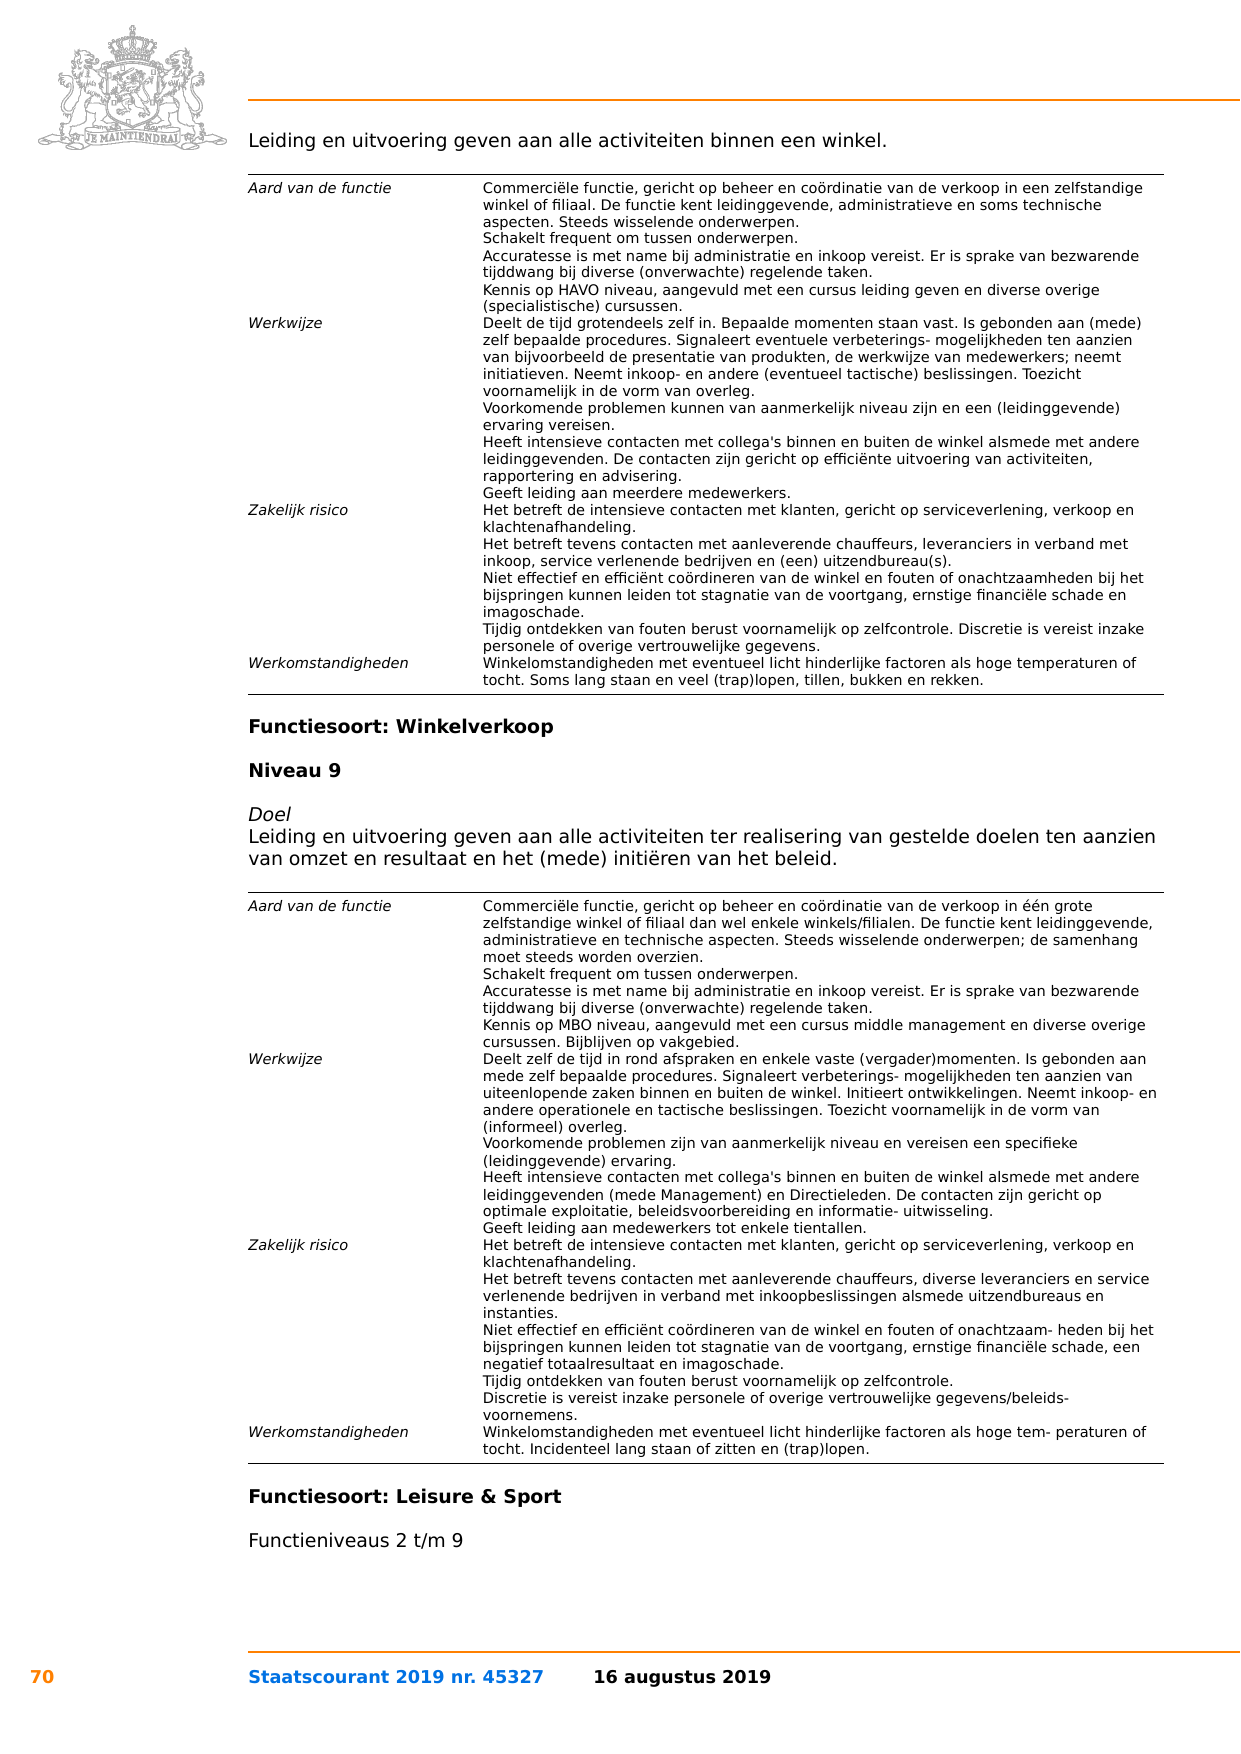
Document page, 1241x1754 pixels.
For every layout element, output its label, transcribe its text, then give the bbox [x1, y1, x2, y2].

table_cell Zakelijk risico [248, 502, 477, 655]
table_cell Het betreft de intensieve contacten met klanten, gericht op serviceverlening, verkoop en klachtenafhandeling. Het betreft tevens contacten met aanleverende chauffeurs, leveranciers in verband met inkoop, service verlenende bedrijven en (een) uitzendbureau(s). Niet effectief en efficiënt coördineren van de winkel en fouten of onachtzaamheden bij het bijspringen kunnen leiden tot stagnatie van de voortgang, ernstige financiële schade en imagoschade. Tijdig ontdekken van fouten berust voornamelijk op zelfcontrole. Discretie is vereist inzake personele of overige vertrouwelijke gegevens. [477, 502, 1163, 655]
table_header Aard van de functie [248, 893, 477, 1051]
subtitle Functiesoort: Winkelverkoop [248, 716, 1163, 738]
table_cell Winkelomstandigheden met eventueel licht hinderlijke factoren als hoge temperaturen of tocht. Soms lang staan en veel (trap)lopen, tillen, bukken en rekken. [477, 655, 1163, 693]
table_cell Zakelijk risico [248, 1237, 477, 1424]
table_cell Het betreft de intensieve contacten met klanten, gericht op serviceverlening, verkoop en klachtenafhandeling. Het betreft tevens contacten met aanleverende chauffeurs, diverse leveranciers en service verlenende bedrijven in verband met inkoopbeslissingen alsmede uitzendbureaus en instanties. Niet effectief en efficiënt coördineren van de winkel en fouten of onachtzaam- heden bij het bijspringen kunnen leiden tot stagnatie van de voortgang, ernstige financiële schade, een negatief totaalresultaat en imagoschade. Tijdig ontdekken van fouten berust voornamelijk op zelfcontrole. Discretie is vereist inzake personele of overige vertrouwelijke gegevens/beleids- voornemens. [477, 1237, 1163, 1424]
picture [38, 25, 227, 150]
subtitle Functiesoort: Leisure & Sport [248, 1486, 1163, 1508]
table_cell Deelt zelf de tijd in rond afspraken en enkele vaste (vergader)momenten. Is gebonden aan mede zelf bepaalde procedures. Signaleert verbeterings- mogelijkheden ten aanzien van uiteenlopende zaken binnen en buiten de winkel. Initieert ontwikkelingen. Neemt inkoop- en andere operationele en tactische beslissingen. Toezicht voornamelijk in de vorm van (informeel) overleg. Voorkomende problemen zijn van aanmerkelijk niveau en vereisen een specifieke (leidinggevende) ervaring. Heeft intensieve contacten met collega's binnen en buiten de winkel alsmede met andere leidinggevenden (mede Management) en Directieleden. De contacten zijn gericht op optimale exploitatie, beleidsvoorbereiding en informatie- uitwisseling. Geeft leiding aan medewerkers tot enkele tientallen. [477, 1051, 1163, 1237]
table_header Commerciële functie, gericht op beheer en coördinatie van de verkoop in één grote zelfstandige winkel of filiaal dan wel enkele winkels/filialen. De functie kent leidinggevende, administratieve en technische aspecten. Steeds wisselende onderwerpen; de samenhang moet steeds worden overzien. Schakelt frequent om tussen onderwerpen. Accuratesse is met name bij administratie en inkoop vereist. Er is sprake van bezwarende tijddwang bij diverse (onverwachte) regelende taken. Kennis op MBO niveau, aangevuld met een cursus middle management en diverse overige cursussen. Bijblijven op vakgebied. [477, 893, 1163, 1051]
table_cell Werkomstandigheden [248, 1424, 477, 1463]
table_cell Werkomstandigheden [248, 655, 477, 693]
table_cell Winkelomstandigheden met eventueel licht hinderlijke factoren als hoge tem- peraturen of tocht. Incidenteel lang staan of zitten en (trap)lopen. [477, 1424, 1163, 1463]
table_cell Deelt de tijd grotendeels zelf in. Bepaalde momenten staan vast. Is gebonden aan (mede) zelf bepaalde procedures. Signaleert eventuele verbeterings- mogelijkheden ten aanzien van bijvoorbeeld de presentatie van produkten, de werkwijze van medewerkers; neemt initiatieven. Neemt inkoop- en andere (eventueel tactische) beslissingen. Toezicht voornamelijk in de vorm van overleg. Voorkomende problemen kunnen van aanmerkelijk niveau zijn en een (leidinggevende) ervaring vereisen. Heeft intensieve contacten met collega's binnen en buiten de winkel alsmede met andere leidinggevenden. De contacten zijn gericht op efficiënte uitvoering van activiteiten, rapportering en advisering. Geeft leiding aan meerdere medewerkers. [477, 315, 1163, 502]
table_cell Werkwijze [248, 315, 477, 502]
table_header Commerciële functie, gericht op beheer en coördinatie van de verkoop in een zelfstandige winkel of filiaal. De functie kent leidinggevende, administratieve en soms technische aspecten. Steeds wisselende onderwerpen. Schakelt frequent om tussen onderwerpen. Accuratesse is met name bij administratie en inkoop vereist. Er is sprake van bezwarende tijddwang bij diverse (onverwachte) regelende taken. Kennis op HAVO niveau, aangevuld met een cursus leiding geven en diverse overige (specialistische) cursussen. [477, 175, 1163, 315]
table_cell Werkwijze [248, 1051, 477, 1237]
text Leiding en uitvoering geven aan alle activiteiten ter realisering van gestelde doelen ten aanzien van omzet en resultaat en het (mede) initiëren van het beleid. [248, 826, 1163, 870]
text Leiding en uitvoering geven aan alle activiteiten binnen een winkel. [248, 130, 1163, 152]
text Doel [248, 804, 1163, 826]
table_header Aard van de functie [248, 175, 477, 315]
text Functieniveaus 2 t/m 9 [248, 1529, 1163, 1551]
subtitle Niveau 9 [248, 760, 1163, 782]
